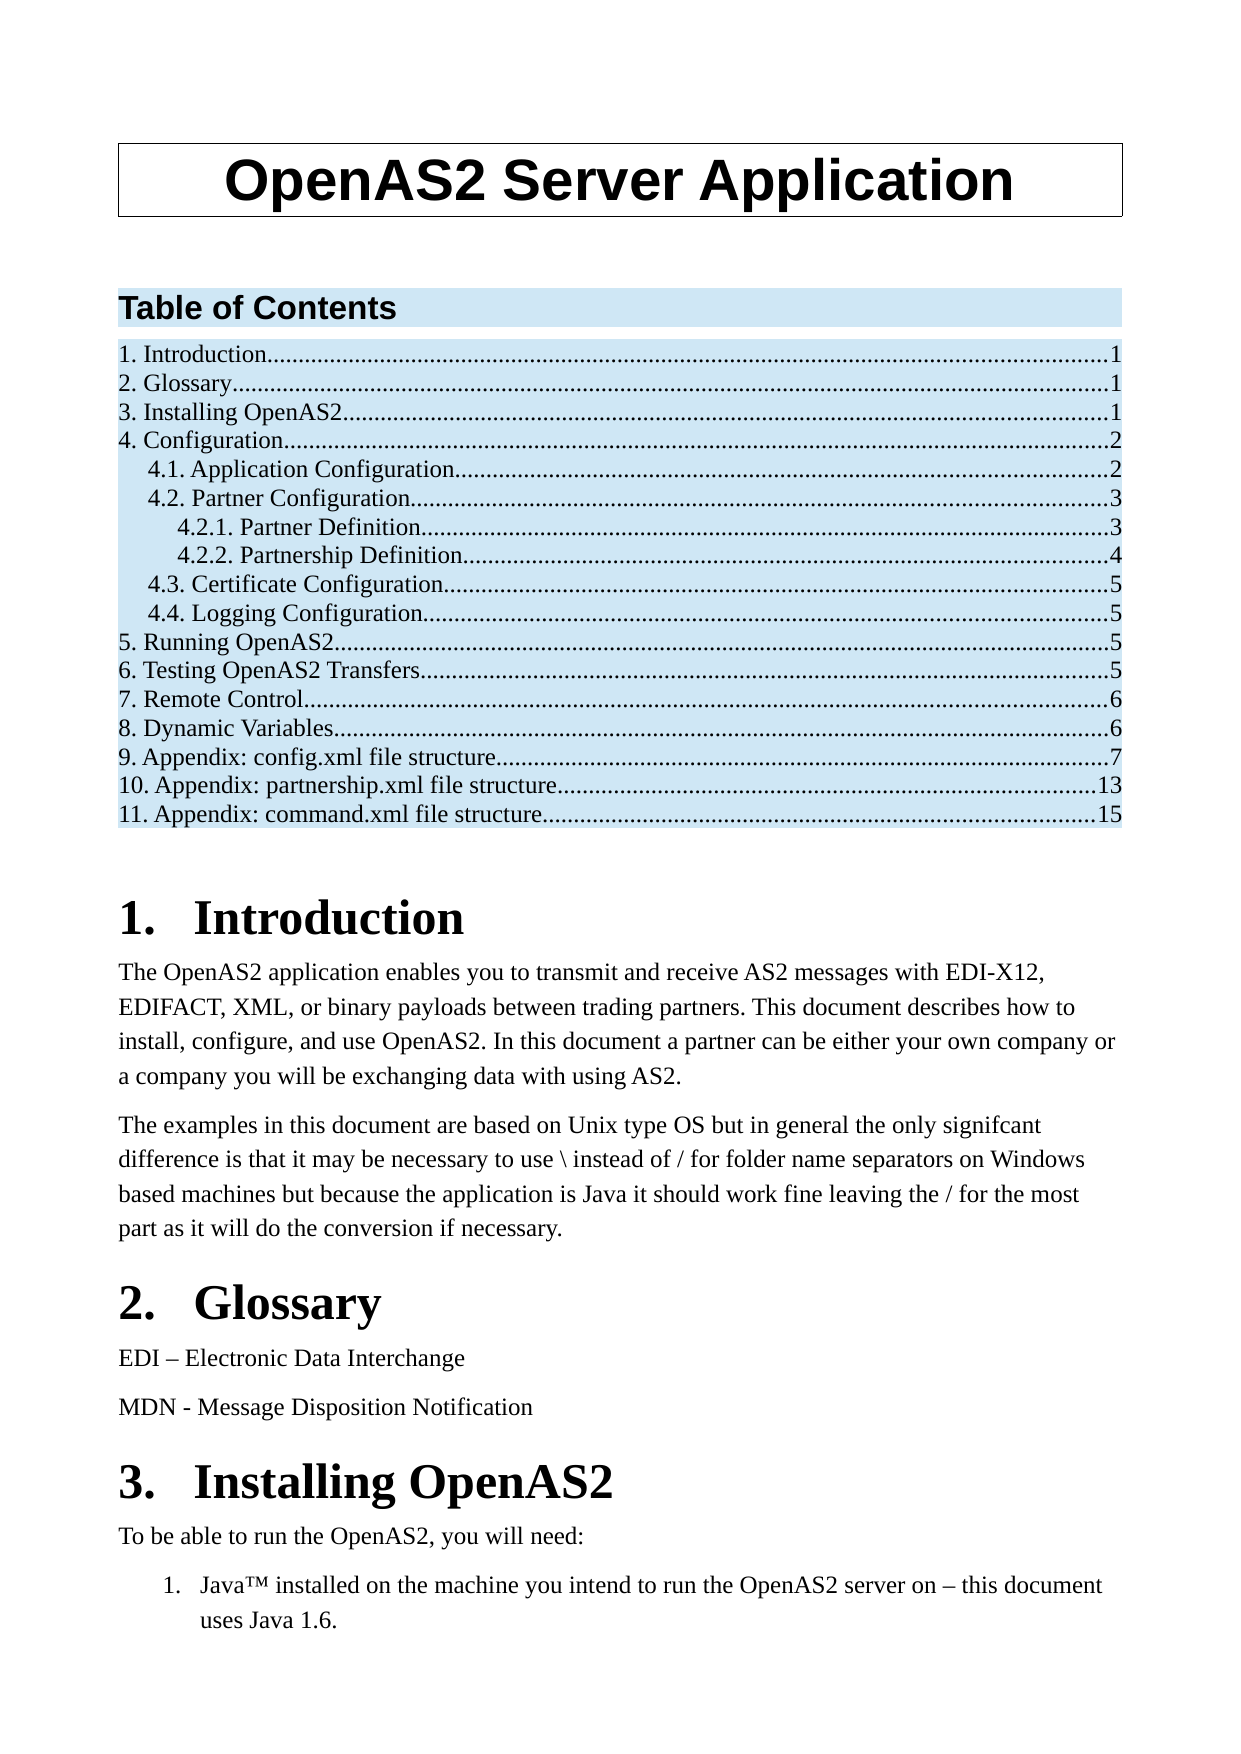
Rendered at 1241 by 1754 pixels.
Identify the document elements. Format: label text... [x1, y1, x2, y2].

text 5. Running OpenAS2 5 [118, 627, 1122, 655]
subtitle Introduction [118, 887, 1122, 945]
text 3. Installing OpenAS2 1 [118, 397, 1122, 425]
text 4.4. Logging Configuration 5 [148, 598, 1122, 627]
text 1. Introduction 1 [118, 339, 1122, 368]
text 11. Appendix: command.xml file structure 15 [118, 799, 1122, 828]
text 4.2. Partner Configuration 3 [148, 483, 1122, 512]
text 2. Glossary 1 [118, 368, 1122, 397]
subtitle Glossary [118, 1273, 1122, 1330]
subtitle Installing OpenAS2 [118, 1451, 1122, 1509]
text To be able to run the OpenAS2, you will need: [118, 1521, 1122, 1550]
text 4.3. Certificate Configuration 5 [148, 569, 1122, 598]
text 8. Dynamic Variables 6 [118, 713, 1122, 742]
list Java™ installed on the machine you intend to run the OpenAS2 server on – this document uses Java 1.6. [162, 1570, 1122, 1634]
text 4.2.1. Partner Definition 3 [177, 512, 1122, 540]
text 7. Remote Control 6 [118, 684, 1122, 713]
text 4.1. Application Configuration 2 [148, 454, 1122, 483]
text 10. Appendix: partnership.xml file structure 13 [118, 770, 1122, 799]
text The OpenAS2 application enables you to transmit and receive AS2 messages with EDI-X12, EDIFACT, XML, or binary payloads between trading partners. This document describes how to install, configure, and use OpenAS2. In this document a partner can be either your own company or a company you will be exchanging data with using AS2. [118, 957, 1122, 1089]
text 9. Appendix: config.xml file structure 7 [118, 742, 1122, 770]
text The examples in this document are based on Unix type OS but in general the only signifcant difference is that it may be necessary to use \ instead of / for folder name separators on Windows based machines but because the application is Java it should work fine leaving the / for the most part as it will do the conversion if necessary. [118, 1110, 1122, 1242]
text EDI – Electronic Data Interchange [118, 1343, 1122, 1372]
title OpenAS2 Server Application [119, 144, 1122, 216]
text MDN - Message Disposition Notification [118, 1392, 1122, 1421]
subtitle Table of Contents [118, 288, 1122, 327]
text 6. Testing OpenAS2 Transfers 5 [118, 655, 1122, 684]
text 4.2.2. Partnership Definition 4 [177, 540, 1122, 569]
text 4. Configuration 2 [118, 425, 1122, 454]
